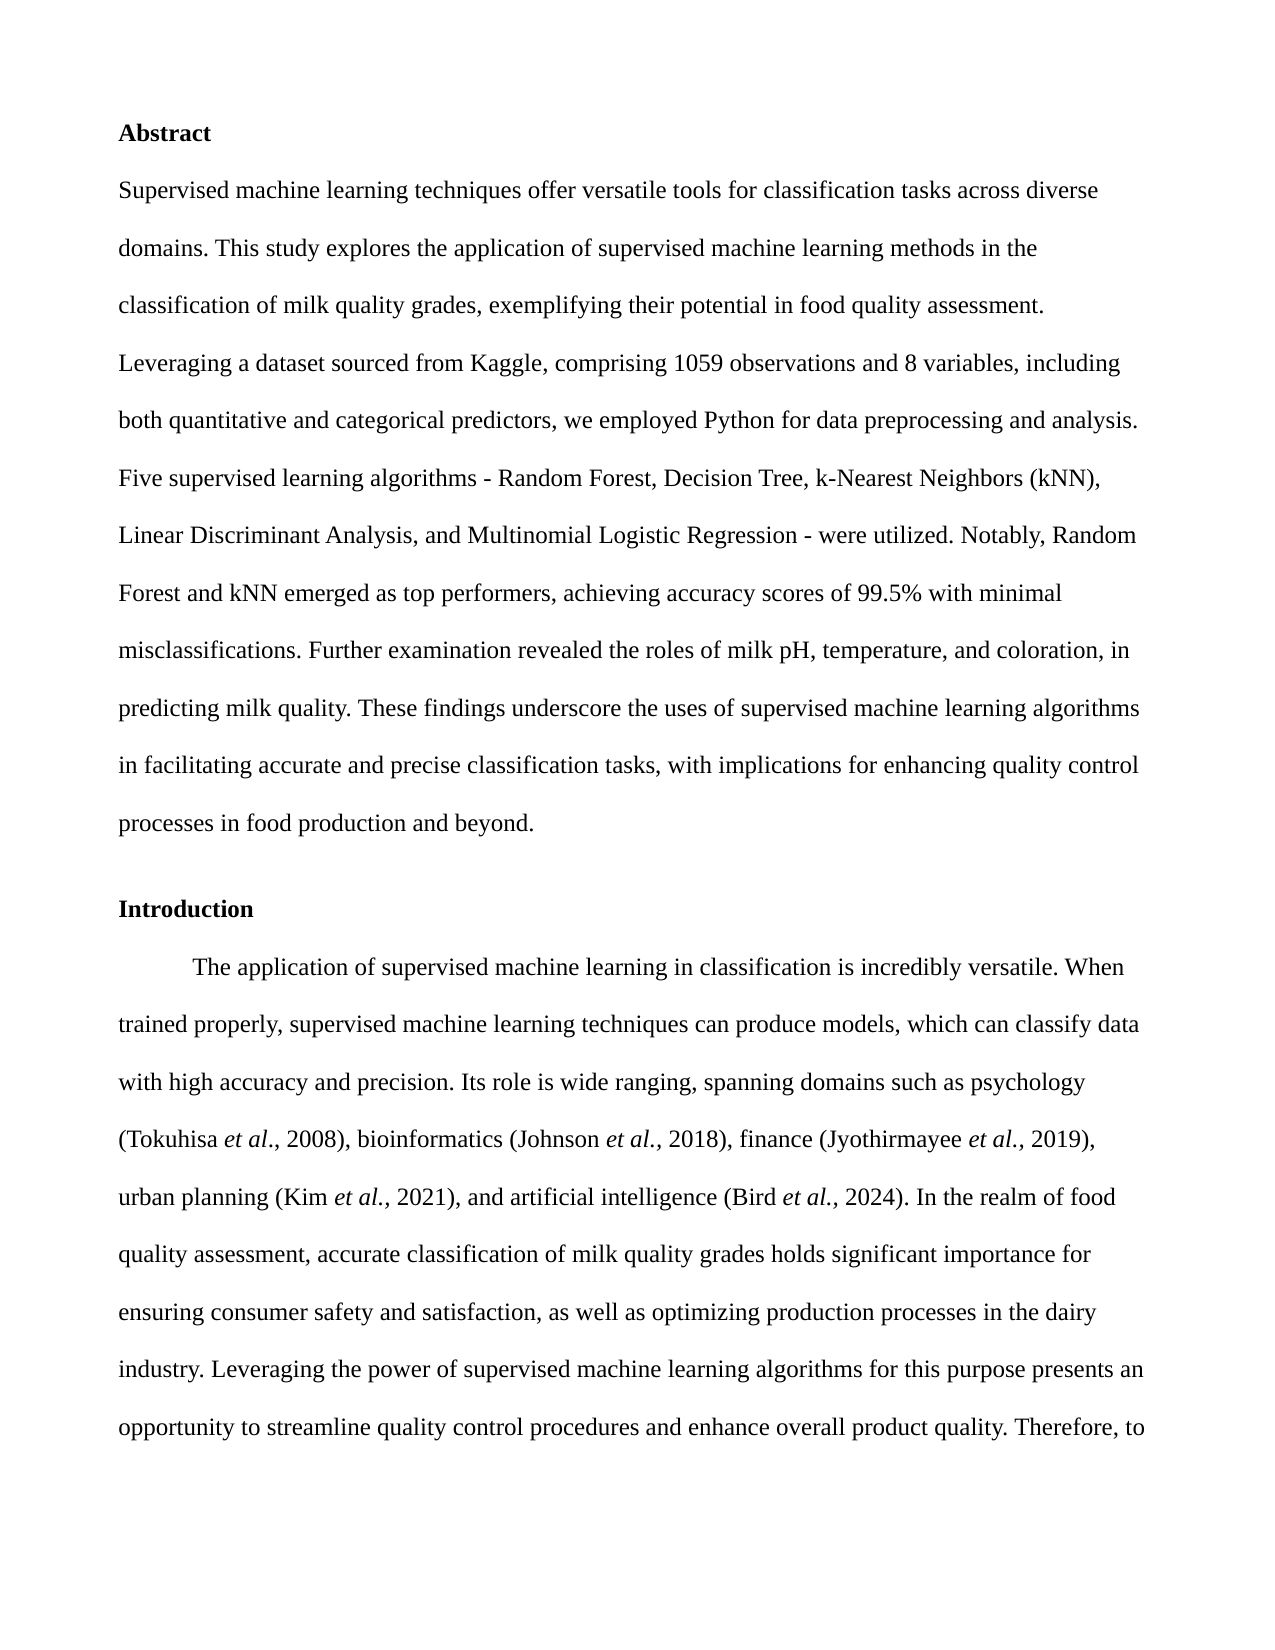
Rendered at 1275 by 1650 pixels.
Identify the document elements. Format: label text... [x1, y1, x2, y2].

text Supervised machine learning techniques offer versatile tools for classification tasks across diverse domains. This study explores the application of supervised machine learning methods in the classification of milk quality grades, exemplifying their potential in food quality assessment. Leveraging a dataset sourced from Kaggle, comprising 1059 observations and 8 variables, including both quantitative and categorical predictors, we employed Python for data preprocessing and analysis. Five supervised learning algorithms - Random Forest, Decision Tree, k-Nearest Neighbors (kNN), Linear Discriminant Analysis, and Multinomial Logistic Regression - were utilized. Notably, Random Forest and kNN emerged as top performers, achieving accuracy scores of 99.5% with minimal misclassifications. Further examination revealed the roles of milk pH, temperature, and coloration, in predicting milk quality. These findings underscore the uses of supervised machine learning algorithms in facilitating accurate and precise classification tasks, with implications for enhancing quality control processes in food production and beyond. [118, 176, 1157, 837]
text Abstract [118, 118, 1157, 147]
text Introduction [118, 894, 1157, 923]
text The application of supervised machine learning in classification is incredibly versatile. When trained properly, supervised machine learning techniques can produce models, which can classify data with high accuracy and precision. Its role is wide ranging, spanning domains such as psychology (Tokuhisa et al., 2008), bioinformatics (Johnson et al., 2018), finance (Jyothirmayee et al., 2019), urban planning (Kim et al., 2021), and artificial intelligence (Bird et al., 2024). In the realm of food quality assessment, accurate classification of milk quality grades holds significant importance for ensuring consumer safety and satisfaction, as well as optimizing production processes in the dairy industry. Leveraging the power of supervised machine learning algorithms for this purpose presents an opportunity to streamline quality control procedures and enhance overall product quality. Therefore, to [118, 952, 1157, 1441]
